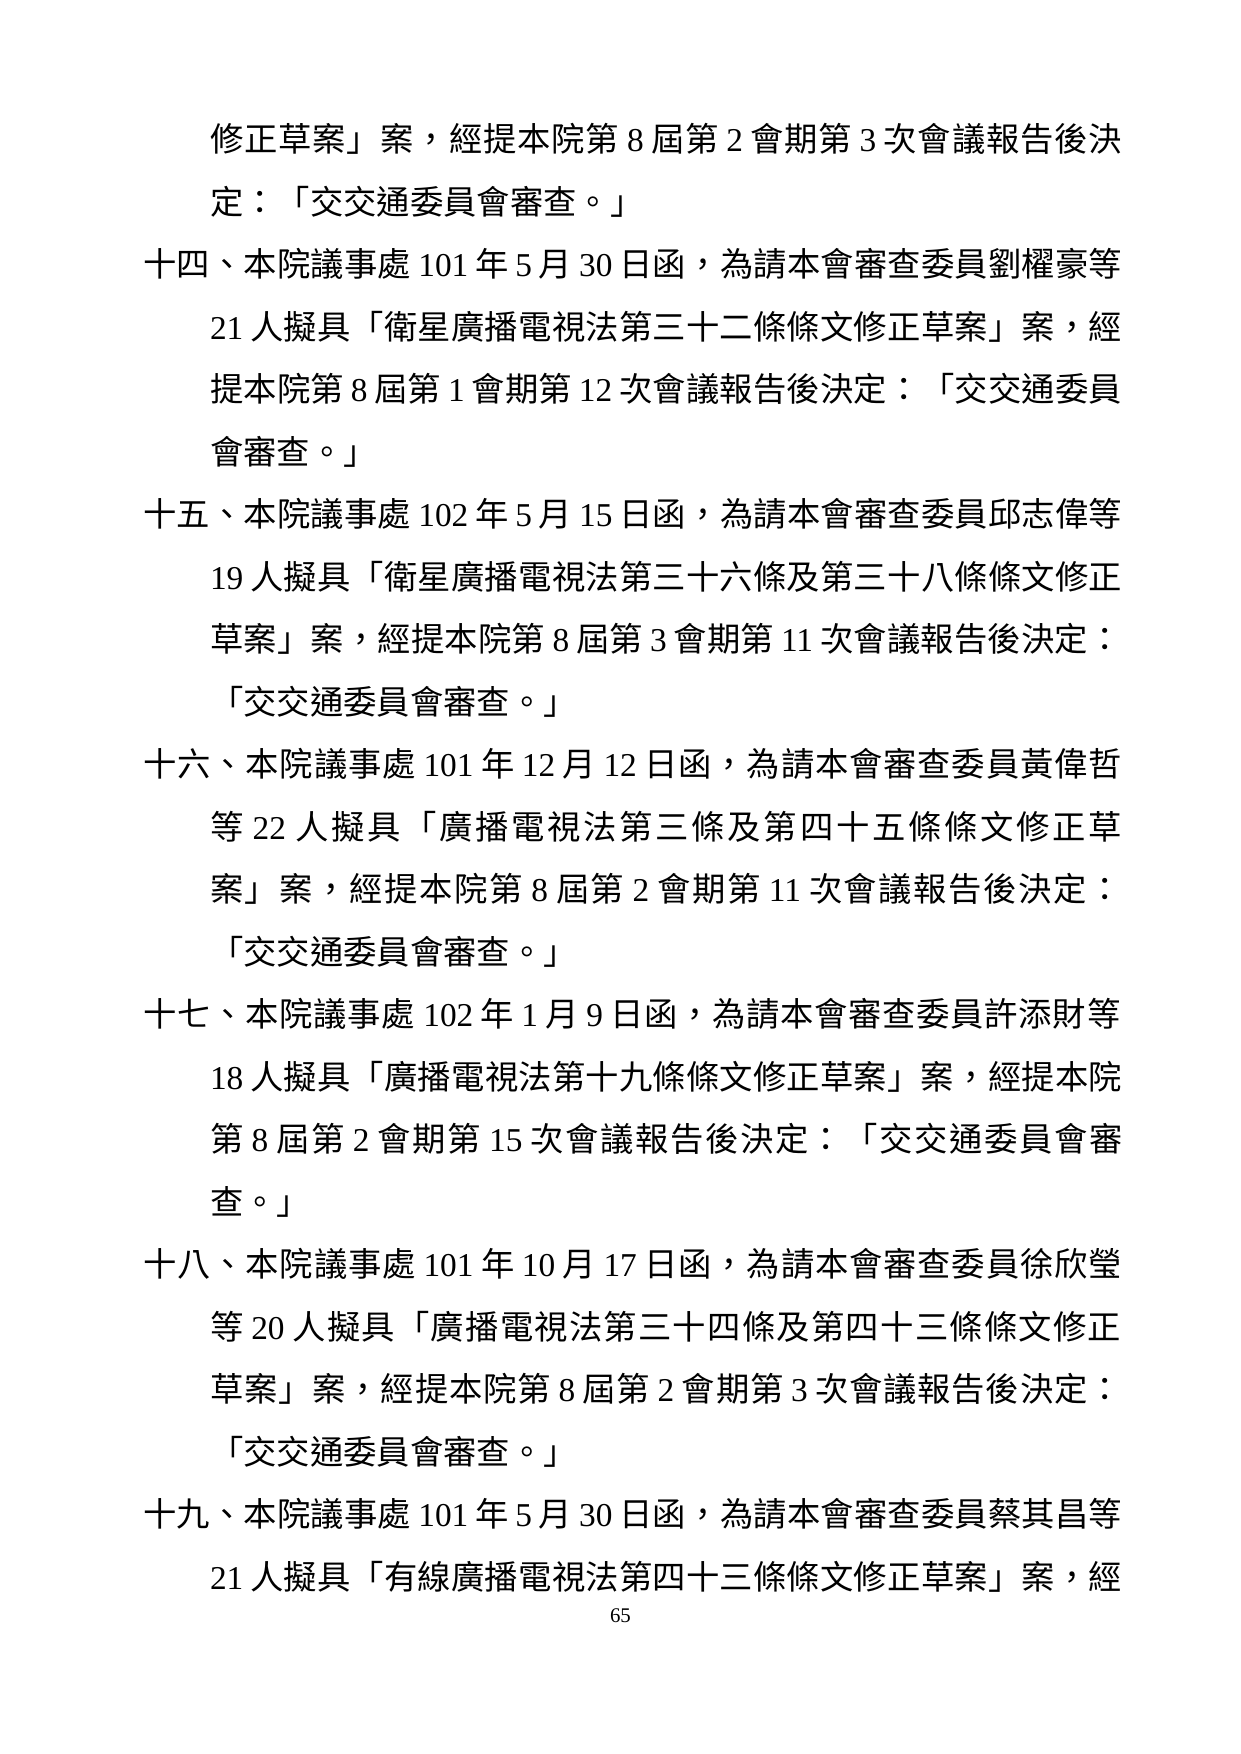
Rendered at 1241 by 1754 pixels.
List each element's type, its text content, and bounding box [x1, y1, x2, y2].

text 修正草案」案，經提本院第8屆第2會期第3次會議報告後決定：「交交通委員會審查。」 [143, 96, 1122, 221]
text 十七、本院議事處102年1月9日函，為請本會審查委員許添財等18人擬具「廣播電視法第十九條條文修正草案」案，經提本院第8屆第2會期第15次會議報告後決定：「交交通委員會審查。」 [143, 971, 1122, 1221]
text 十九、本院議事處101年5月30日函，為請本會審查委員蔡其昌等21人擬具「有線廣播電視法第四十三條條文修正草案」案，經 [143, 1471, 1122, 1596]
text 十八、本院議事處101年10月17日函，為請本會審查委員徐欣瑩等20人擬具「廣播電視法第三十四條及第四十三條條文修正草案」案，經提本院第8屆第2會期第3次會議報告後決定：「交交通委員會審查。」 [143, 1221, 1122, 1471]
text 十六、本院議事處101年12月12日函，為請本會審查委員黃偉哲等22人擬具「廣播電視法第三條及第四十五條條文修正草案」案，經提本院第8屆第2會期第11次會議報告後決定：「交交通委員會審查。」 [143, 721, 1122, 971]
text 十四、本院議事處101年5月30日函，為請本會審查委員劉櫂豪等21人擬具「衛星廣播電視法第三十二條條文修正草案」案，經提本院第8屆第1會期第12次會議報告後決定：「交交通委員會審查。」 [143, 221, 1122, 471]
text 十五、本院議事處102年5月15日函，為請本會審查委員邱志偉等19人擬具「衛星廣播電視法第三十六條及第三十八條條文修正草案」案，經提本院第8屆第3會期第11次會議報告後決定：「交交通委員會審查。」 [143, 471, 1122, 721]
